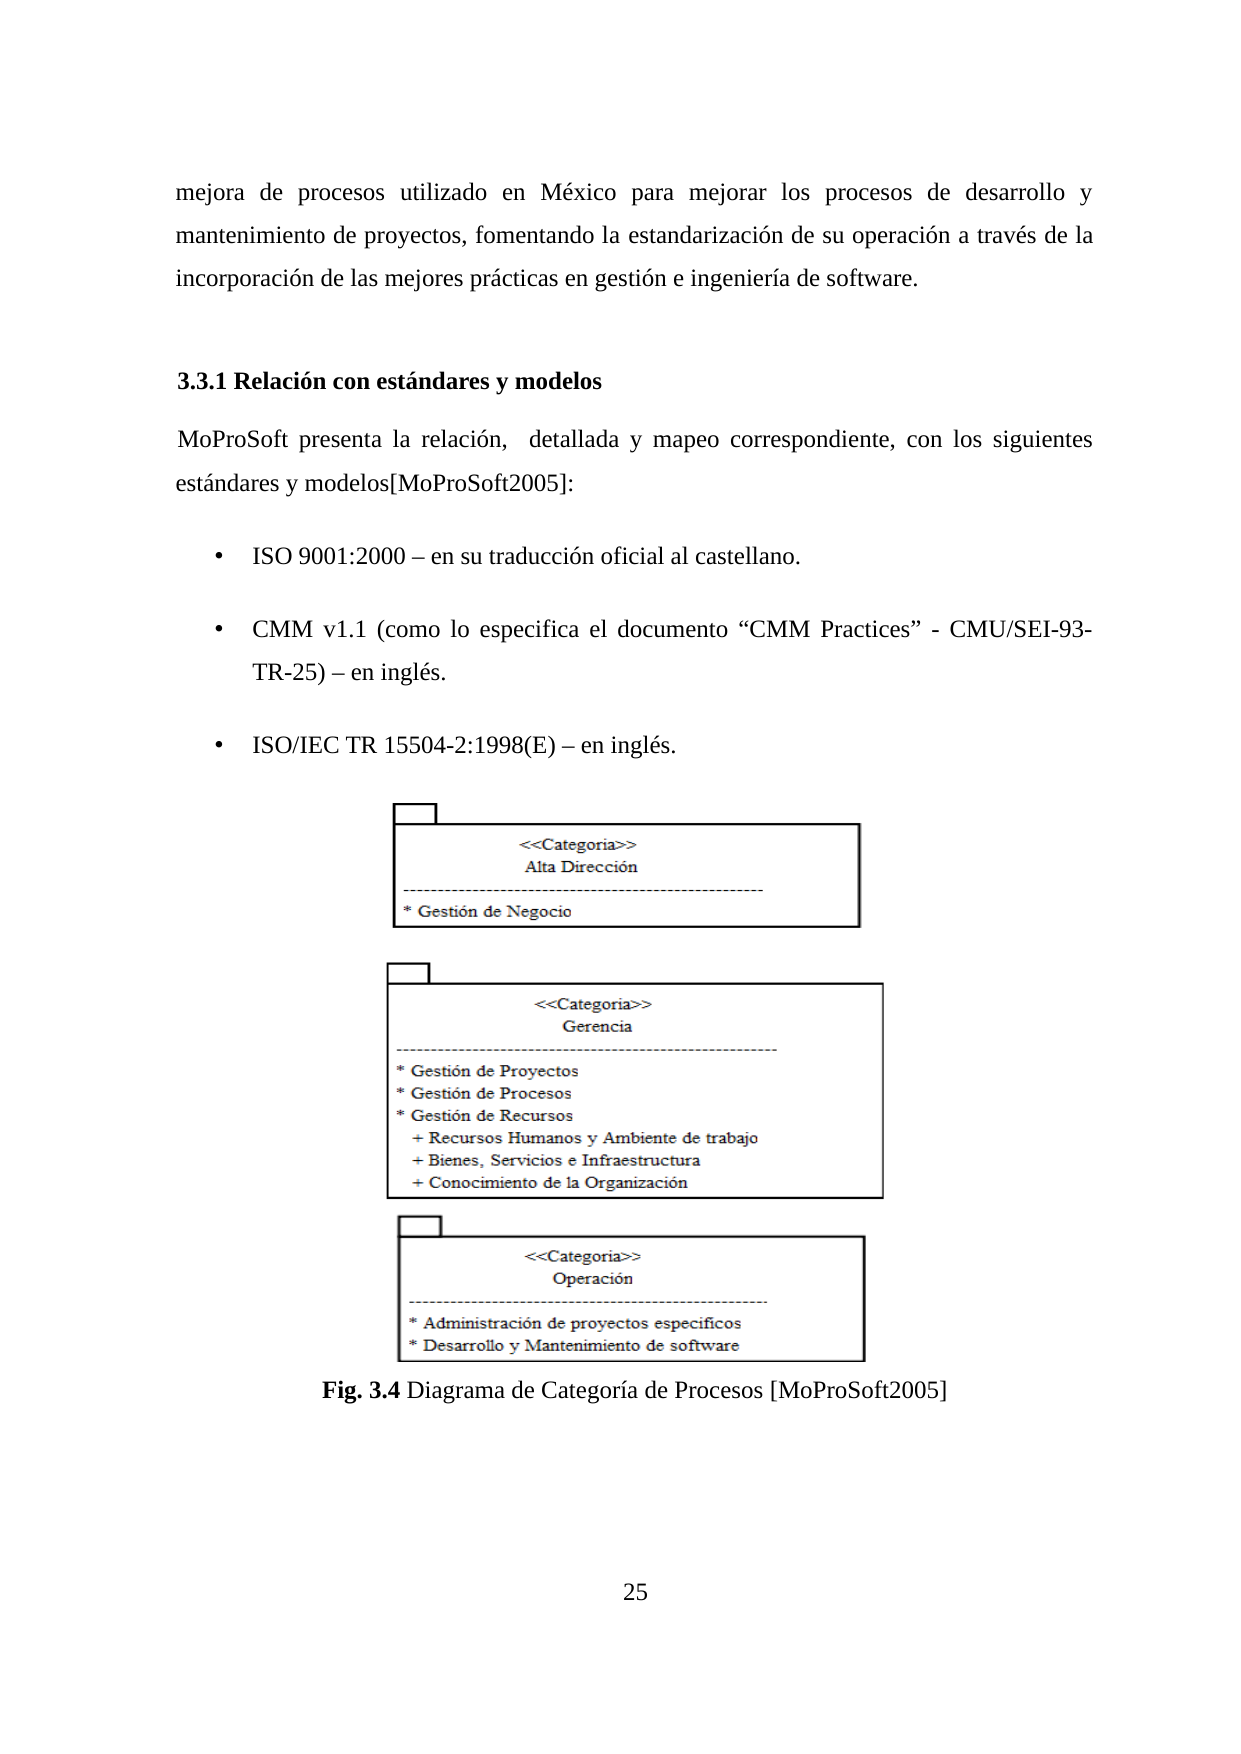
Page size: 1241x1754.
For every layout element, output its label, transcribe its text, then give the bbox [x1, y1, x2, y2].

list ISO/IEC TR 15504-2:1998(E) – en inglés. [214, 730, 1093, 759]
list Fig. 3.4 Diagrama de Categoría de Procesos [MoProSoft2005] [175, 1362, 1093, 1404]
text 3.3.1 Relación con estándares y modelos [177, 366, 1093, 395]
list CMM v1.1 (como lo especifica el documento “CMM Practices” - CMU/SEI-93-TR-25) – en inglés. [214, 614, 1093, 686]
list ISO 9001:2000 – en su traducción oficial al castellano. [214, 541, 1093, 569]
text MoProSoft presenta la relación, detallada y mapeo correspondiente, con los siguientes estándares y modelos[MoProSoft2005]: [175, 424, 1093, 496]
text mejora de procesos utilizado en México para mejorar los procesos de desarrollo y mantenimiento de proyectos, fomentando la estandarización de su operación a través de la incorporación de las mejores prácticas en gestión e ingeniería de software. [175, 177, 1093, 292]
picture [386, 803, 884, 1362]
